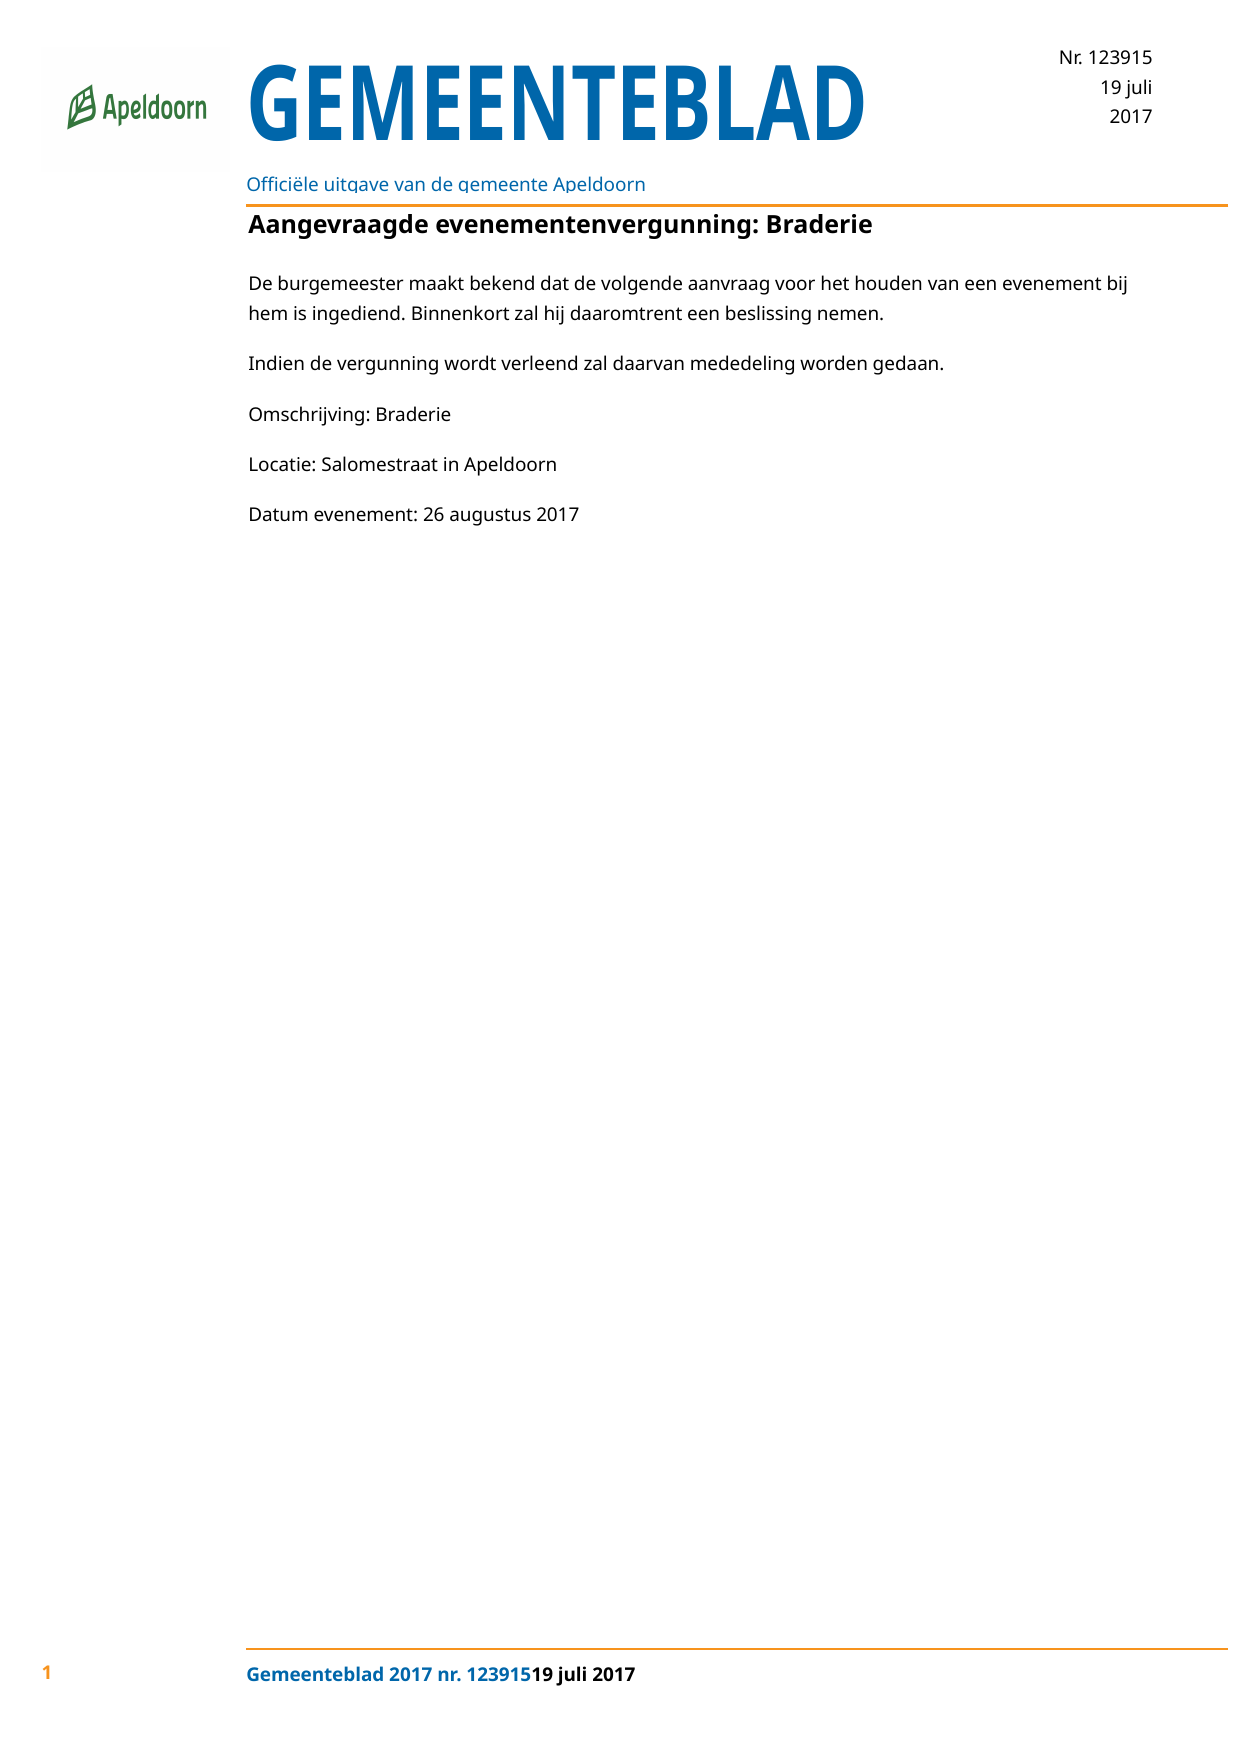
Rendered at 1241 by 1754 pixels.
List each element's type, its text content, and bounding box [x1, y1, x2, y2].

text Omschrijving: Braderie [248, 401, 1152, 426]
text Indien de vergunning wordt verleend zal daarvan mededeling worden gedaan. [248, 350, 1152, 376]
text Datum evenement: 26 augustus 2017 [248, 502, 1152, 527]
picture [41, 47, 231, 172]
text Aangevraagde evenementenvergunning: Braderie [248, 207, 1152, 241]
text Locatie: Salomestraat in Apeldoorn [248, 451, 1152, 477]
text De burgemeester maakt bekend dat de volgende aanvraag voor het houden van een evenement bij hem is ingediend. Binnenkort zal hij daaromtrent een beslissing nemen. [248, 270, 1152, 326]
